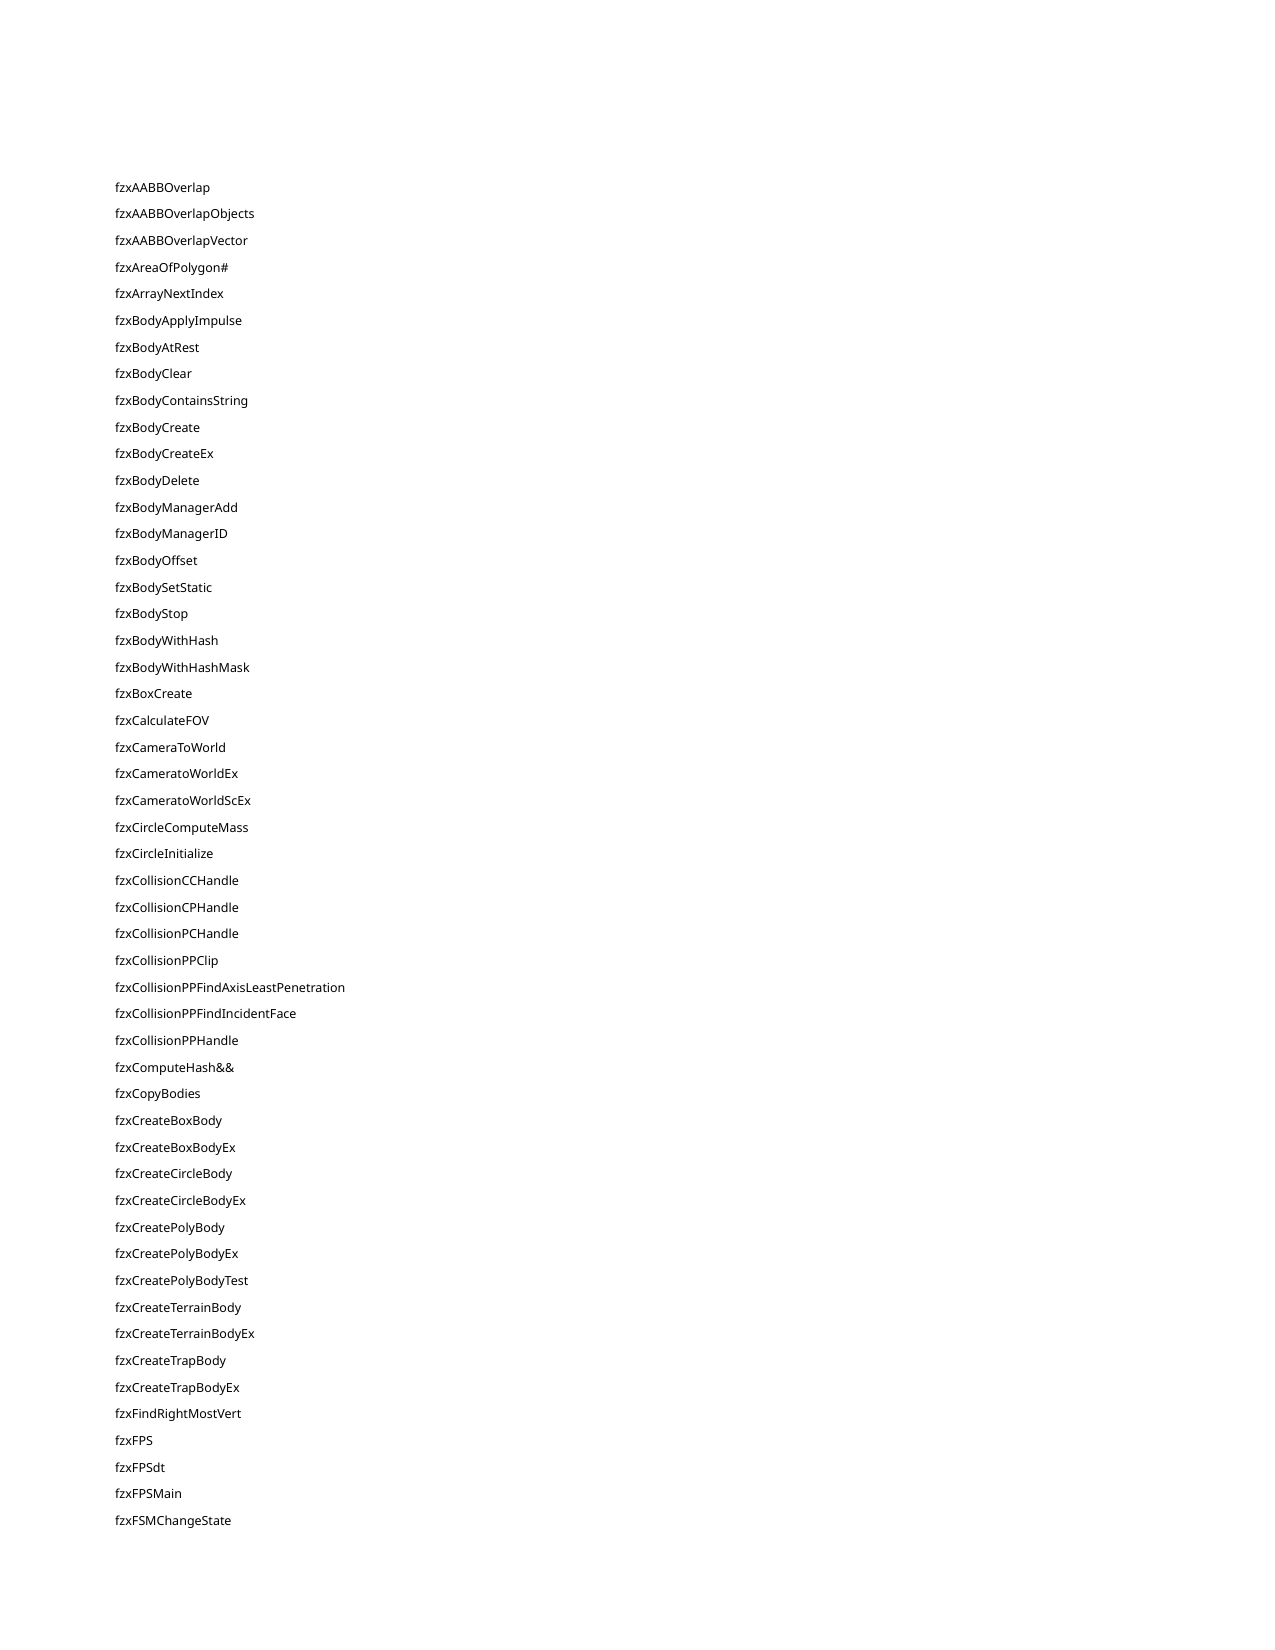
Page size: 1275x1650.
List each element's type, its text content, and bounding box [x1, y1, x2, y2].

table_cell fzxBodyCreateEx [112, 436, 365, 463]
table_cell fzxCollisionPCHandle [112, 916, 365, 943]
table_cell fzxCreateTerrainBody [112, 1289, 365, 1316]
table_cell fzxBodyStop [112, 596, 365, 623]
table_cell fzxCollisionPPHandle [112, 1023, 365, 1049]
table_cell fzxBodyManagerAdd [112, 489, 365, 516]
table_cell fzxCopyBodies [112, 1076, 365, 1103]
table_cell fzxCollisionPPFindAxisLeastPenetration [112, 969, 365, 996]
table_cell fzxCameratoWorldEx [112, 756, 365, 783]
table_cell fzxCameratoWorldScEx [112, 783, 365, 809]
table_cell fzxCalculateFOV [112, 703, 365, 729]
table_cell fzxFPSdt [112, 1449, 365, 1476]
table_cell fzxBodyDelete [112, 463, 365, 489]
table_cell fzxCircleInitialize [112, 836, 365, 863]
table_cell fzxComputeHash&& [112, 1049, 365, 1076]
table_cell fzxCircleComputeMass [112, 809, 365, 836]
table_cell fzxBodyOffset [112, 543, 365, 569]
table_cell fzxBodySetStatic [112, 569, 365, 596]
table_cell fzxCreateBoxBodyEx [112, 1129, 365, 1156]
table_cell fzxCameraToWorld [112, 729, 365, 756]
table_cell fzxBodyContainsString [112, 383, 365, 409]
table_cell fzxBodyWithHash [112, 623, 365, 649]
table_cell fzxAreaOfPolygon# [112, 249, 365, 276]
table_cell fzxCollisionCCHandle [112, 863, 365, 889]
table_cell fzxCreatePolyBodyTest [112, 1263, 365, 1289]
table_cell fzxCollisionCPHandle [112, 889, 365, 916]
table_cell fzxBodyApplyImpulse [112, 303, 365, 329]
table_cell fzxArrayNextIndex [112, 276, 365, 303]
table_cell fzxAABBOverlapObjects [112, 196, 365, 223]
table_cell fzxBodyClear [112, 356, 365, 383]
table_cell fzxCreateTrapBody [112, 1343, 365, 1369]
table_cell fzxFindRightMostVert [112, 1396, 365, 1423]
table_header fzxAABBOverlap [112, 169, 365, 196]
table_cell fzxBodyManagerID [112, 516, 365, 543]
table_cell fzxFPSMain [112, 1476, 365, 1503]
table_cell fzxCreateTrapBodyEx [112, 1369, 365, 1396]
table_cell fzxFPS [112, 1423, 365, 1449]
table_cell fzxCollisionPPFindIncidentFace [112, 996, 365, 1023]
table_cell fzxCreatePolyBodyEx [112, 1236, 365, 1263]
table_cell fzxCreateCircleBodyEx [112, 1183, 365, 1209]
table_cell fzxCollisionPPClip [112, 943, 365, 969]
table_cell fzxCreatePolyBody [112, 1209, 365, 1236]
table_cell fzxCreateTerrainBodyEx [112, 1316, 365, 1343]
table_cell fzxCreateCircleBody [112, 1156, 365, 1183]
table_cell fzxBoxCreate [112, 676, 365, 703]
table_cell fzxCreateBoxBody [112, 1103, 365, 1129]
table_cell fzxBodyCreate [112, 409, 365, 436]
table_cell fzxAABBOverlapVector [112, 223, 365, 249]
table_cell fzxBodyWithHashMask [112, 649, 365, 676]
table_cell fzxFSMChangeState [112, 1503, 365, 1529]
table_cell fzxBodyAtRest [112, 329, 365, 356]
